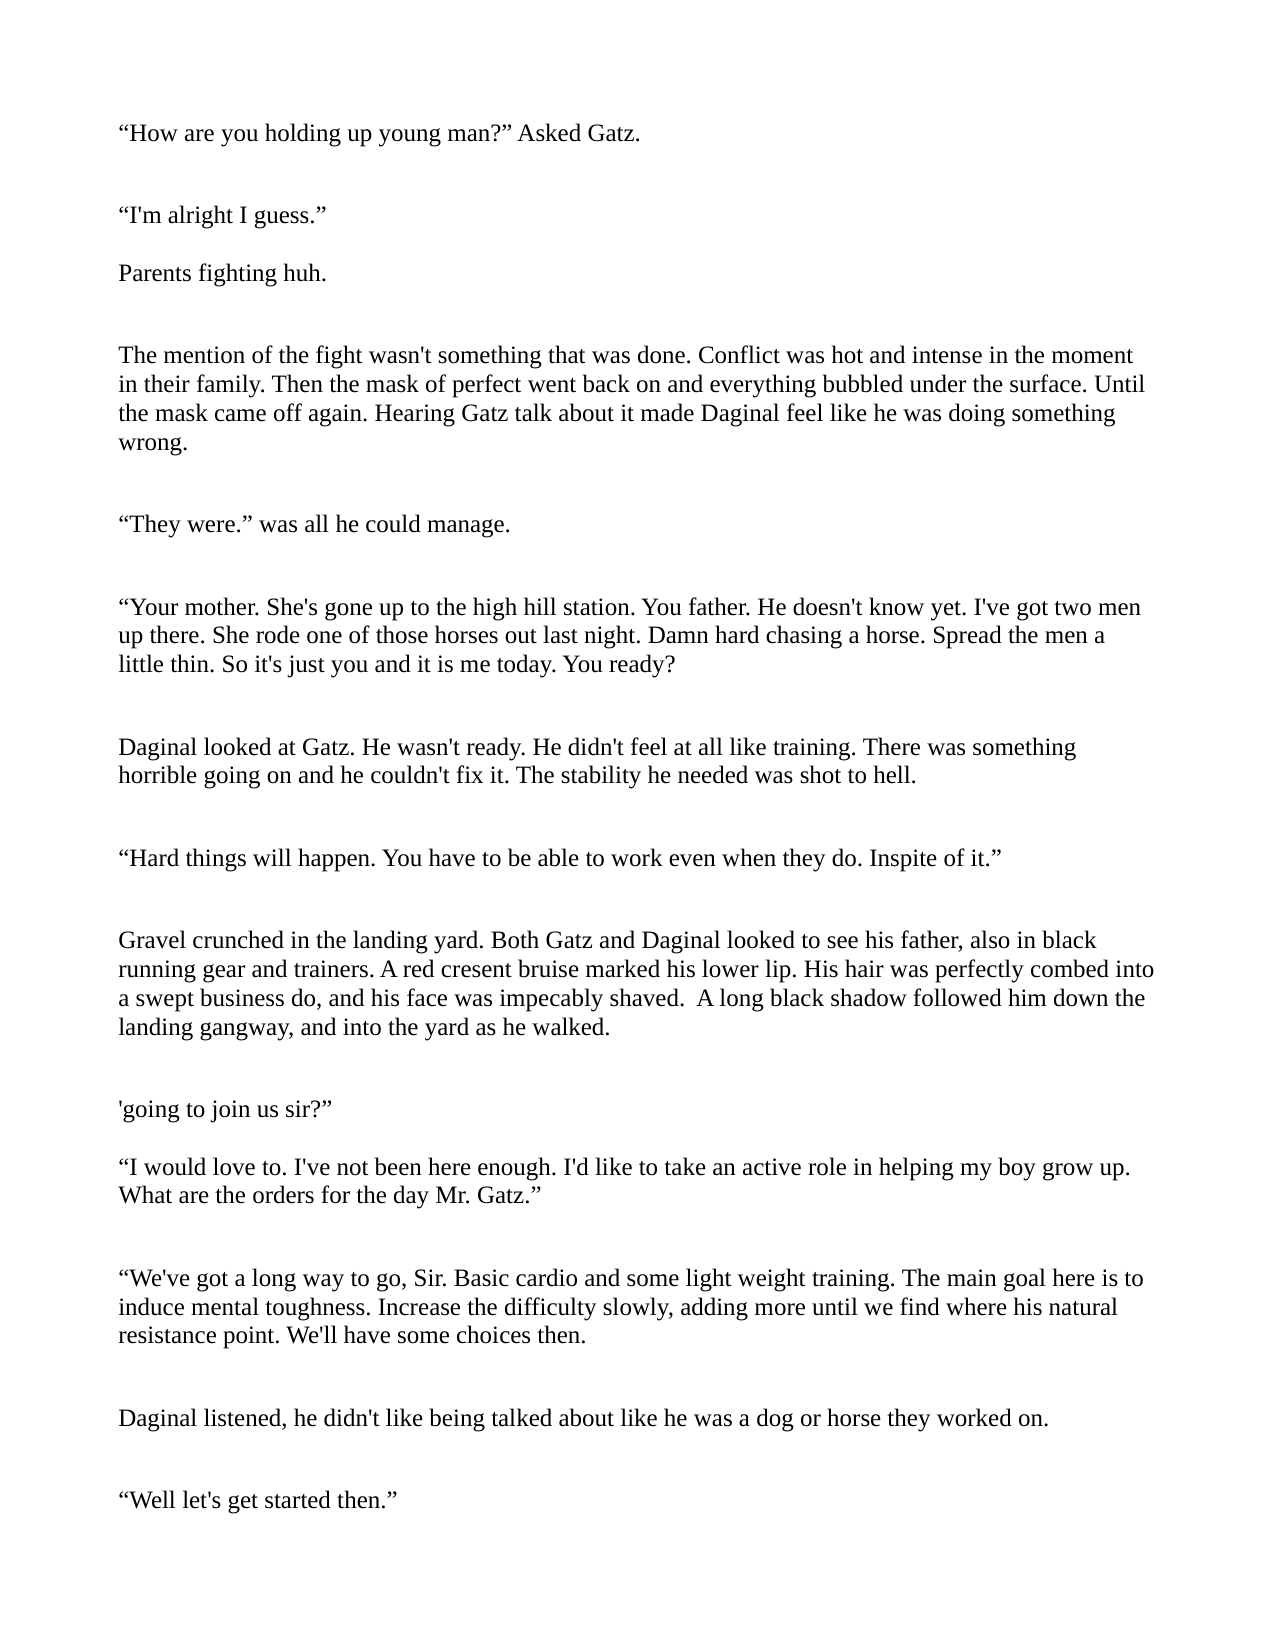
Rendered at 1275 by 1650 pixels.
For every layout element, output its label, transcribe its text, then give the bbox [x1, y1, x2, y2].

text “We've got a long way to go, Sir. Basic cardio and some light weight training. The main goal here is to induce mental toughness. Increase the difficulty slowly, adding more until we find where his natural resistance point. We'll have some choices then. [118, 1263, 1157, 1349]
text Gravel crunched in the landing yard. Both Gatz and Daginal looked to see his father, also in black running gear and trainers. A red cresent bruise marked his lower lip. His hair was perfectly combed into a swept business do, and his face was impecably shaved. A long black shadow followed him down the landing gangway, and into the yard as he walked. [118, 926, 1157, 1041]
text “Hard things will happen. You have to be able to work even when they do. Inspite of it.” [118, 843, 1157, 872]
text Daginal looked at Gatz. He wasn't ready. He didn't feel at all like training. There was something horrible going on and he couldn't fix it. The stability he needed was shot to hell. [118, 732, 1157, 789]
text Daginal listened, he didn't like being talked about like he was a dog or horse they worked on. [118, 1403, 1157, 1432]
text “I'm alright I guess.” Parents fighting huh. [118, 201, 1157, 287]
text The mention of the fight wasn't something that was done. Conflict was hot and intense in the moment in their family. Then the mask of perfect went back on and everything bubbled under the surface. Until the mask came off again. Hearing Gatz talk about it made Daginal feel like he was doing something wrong. [118, 341, 1157, 456]
text 'going to join us sir?” “I would love to. I've not been here enough. I'd like to take an active role in helping my boy grow up. What are the orders for the day Mr. Gatz.” [118, 1094, 1157, 1209]
text “They were.” was all he could manage. [118, 509, 1157, 538]
text “How are you holding up young man?” Asked Gatz. [118, 118, 1157, 147]
text “Your mother. She's gone up to the high hill station. You father. He doesn't know yet. I've got two men up there. She rode one of those horses out last night. Damn hard chasing a horse. Spread the men a little thin. So it's just you and it is me today. You ready? [118, 592, 1157, 678]
text “Well let's get started then.” [118, 1486, 1157, 1514]
